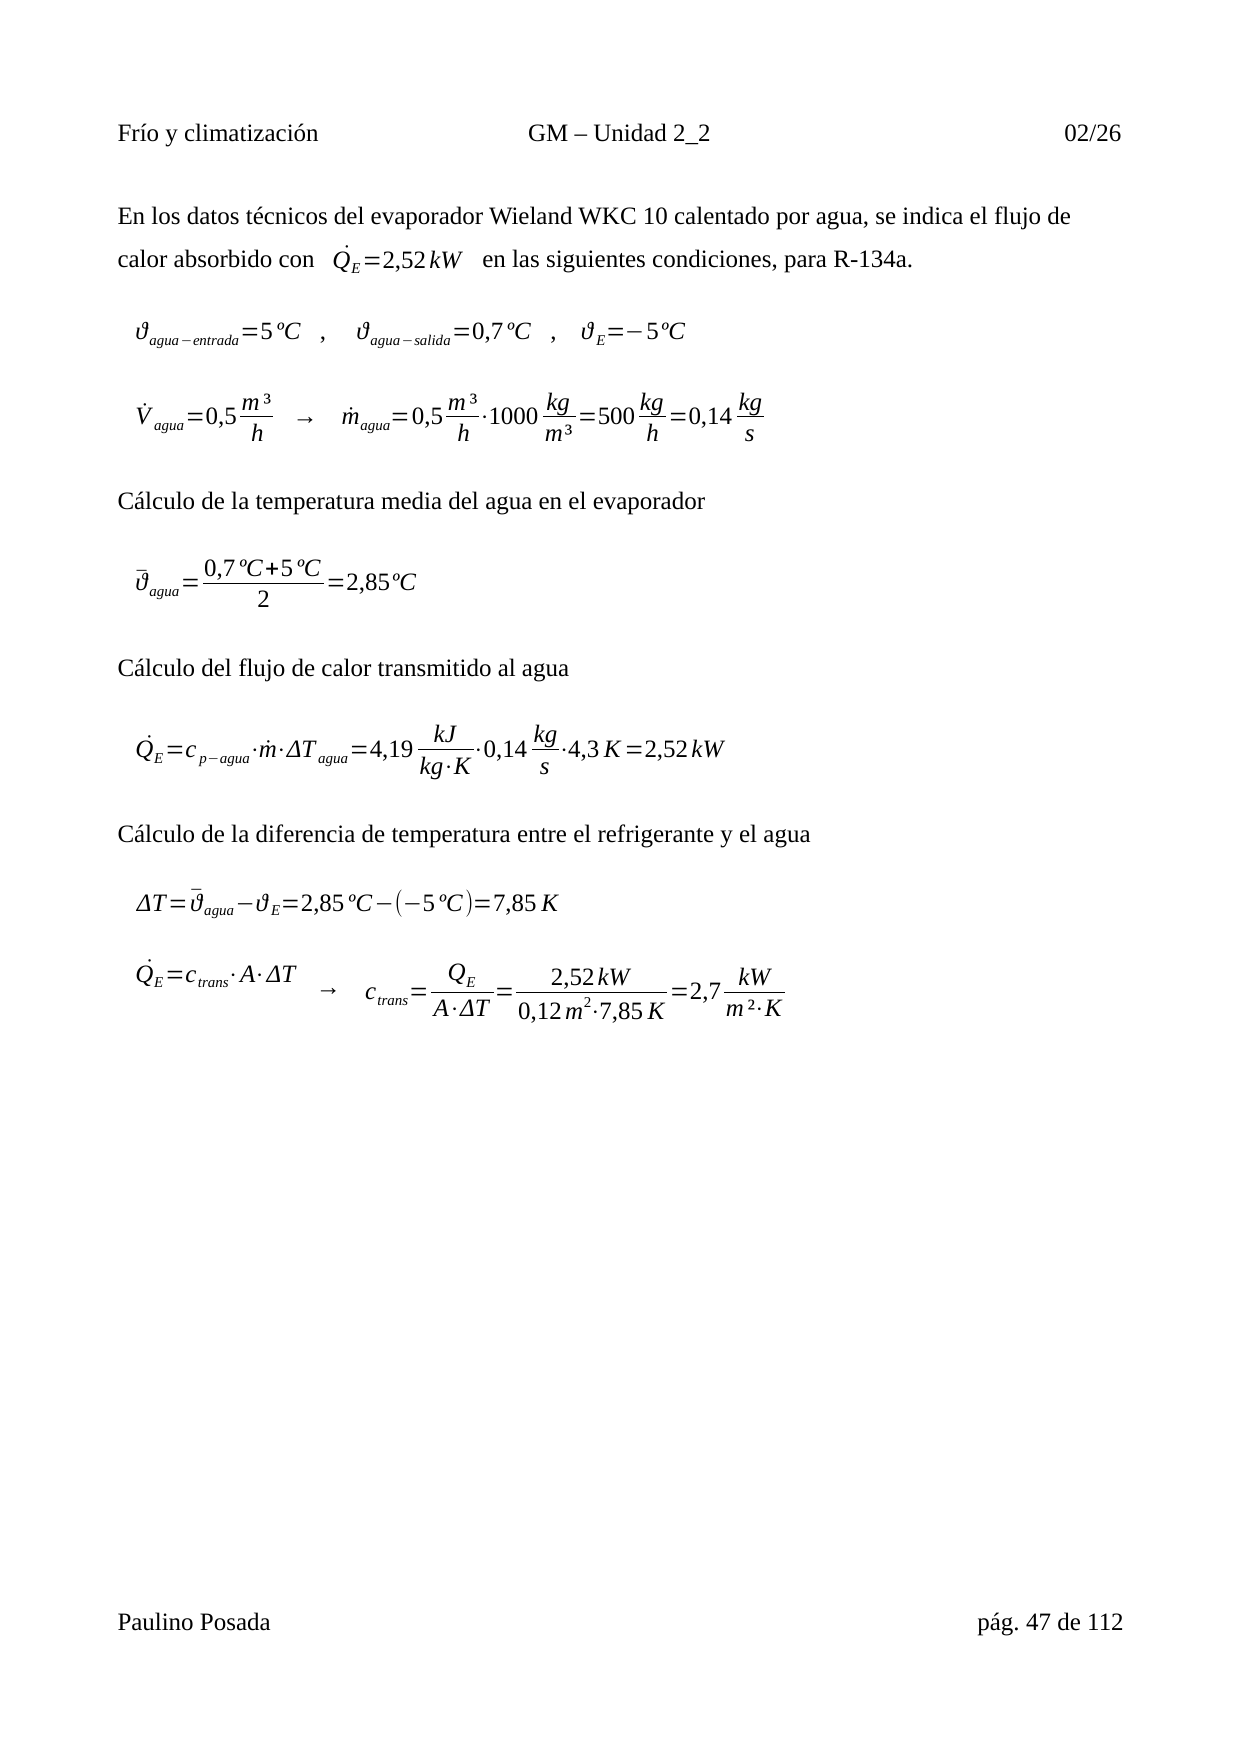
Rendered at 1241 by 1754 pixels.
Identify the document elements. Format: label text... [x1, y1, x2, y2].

text Cálculo de la temperatura media del agua en el evaporador [117, 486, 1123, 515]
text Cálculo del flujo de calor transmitido al agua [117, 653, 1123, 682]
text En los datos técnicos del evaporador Wieland WKC 10 calentado por agua, se indica el flujo de calor absorbido conen las siguientes condiciones, para R-134a. [117, 201, 1123, 277]
text → [117, 388, 1123, 447]
text , , [117, 316, 1123, 349]
text → [117, 959, 1123, 1025]
text Cálculo de la diferencia de temperatura entre el refrigerante y el agua [117, 819, 1123, 848]
